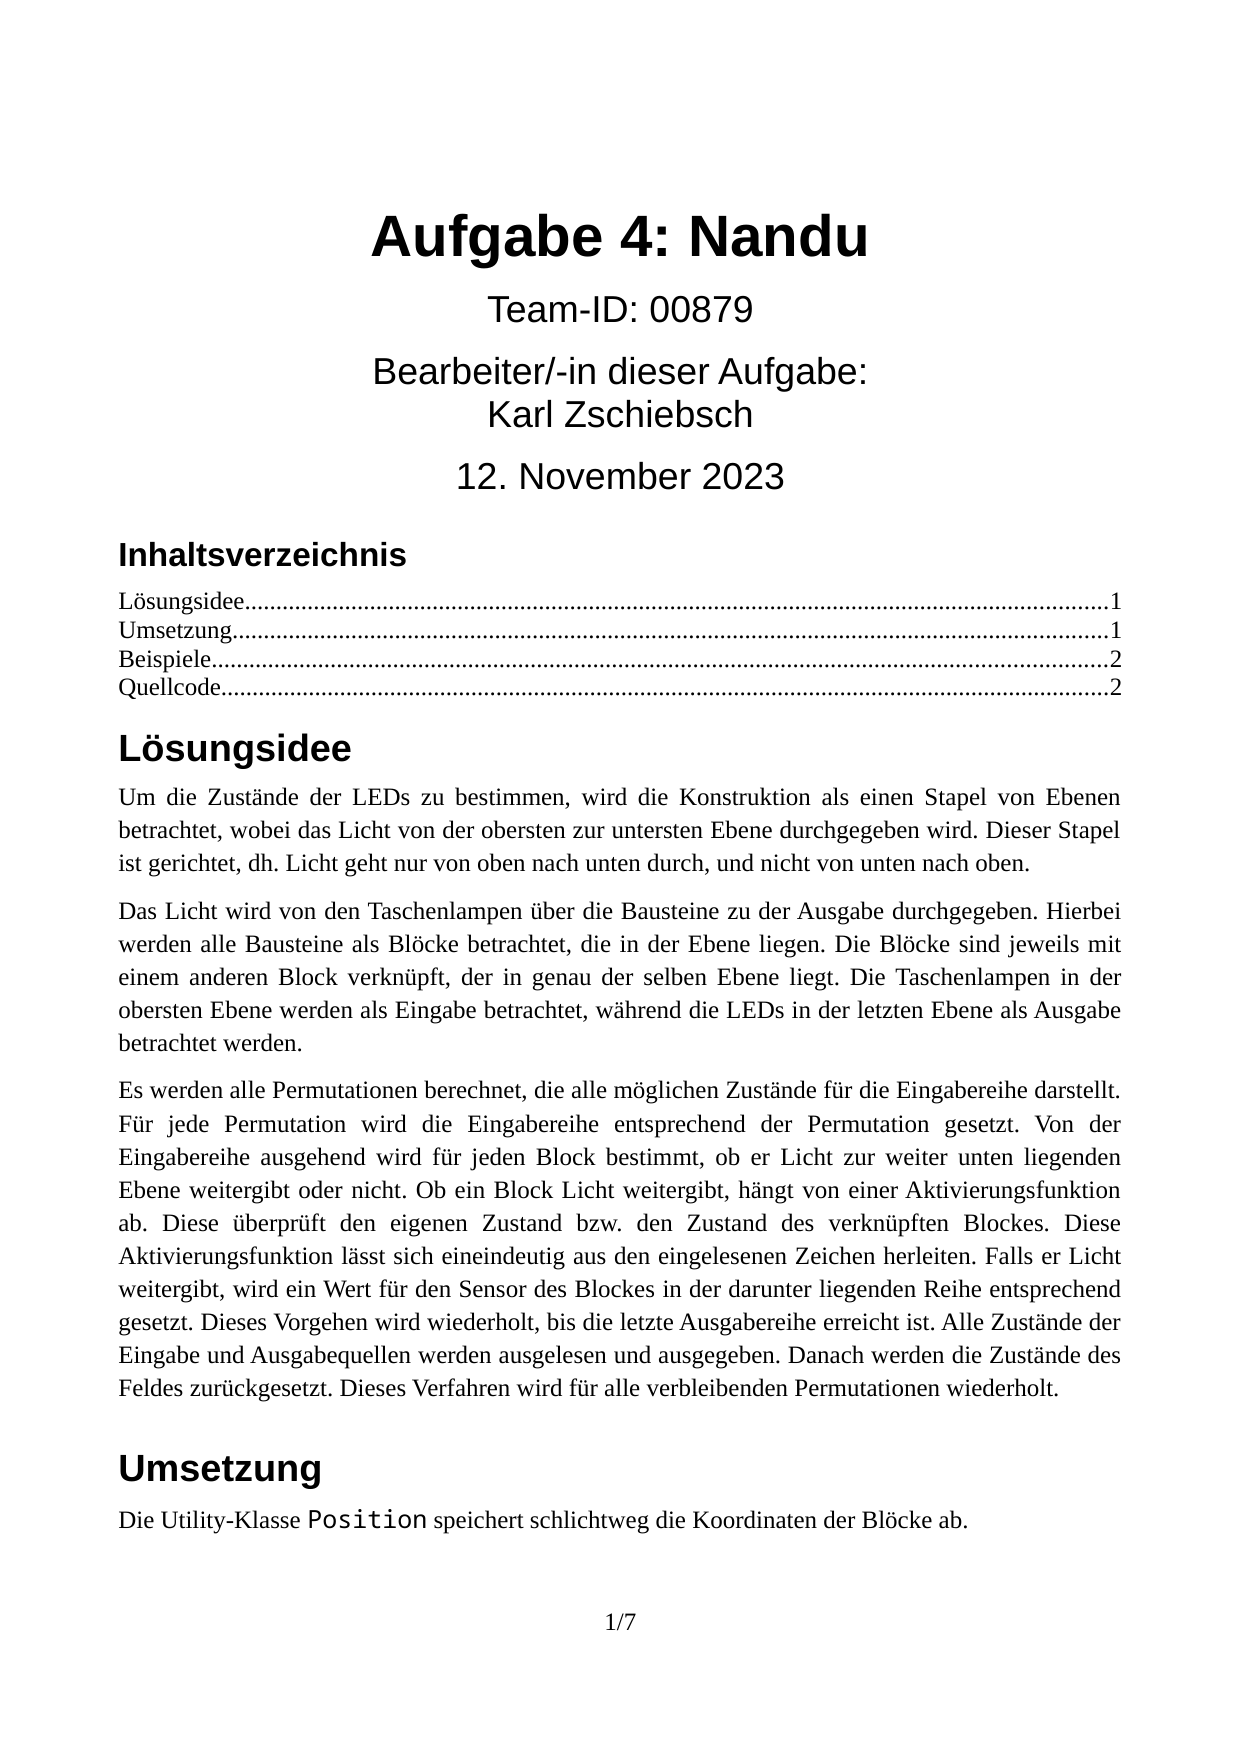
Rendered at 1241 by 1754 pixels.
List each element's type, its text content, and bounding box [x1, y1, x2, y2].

subtitle Lösungsidee [118, 726, 1122, 770]
text Es werden alle Permutationen berechnet, die alle möglichen Zustände für die Eingabereihe darstellt. Für jede Permutation wird die Eingabereihe entsprechend der Permutation gesetzt. Von der Eingabereihe ausgehend wird für jeden Block bestimmt, ob er Licht zur weiter unten liegenden Ebene weitergibt oder nicht. Ob ein Block Licht weitergibt, hängt von einer Aktivierungsfunktion ab. Diese überprüft den eigenen Zustand bzw. den Zustand des verknüpften Blockes. Diese Aktivierungsfunktion lässt sich eineindeutig aus den eingelesenen Zeichen herleiten. Falls er Licht weitergibt, wird ein Wert für den Sensor des Blockes in der darunter liegenden Reihe entsprechend gesetzt. Dieses Vorgehen wird wiederholt, bis die letzte Ausgabereihe erreicht ist. Alle Zustände der Eingabe und Ausgabequellen werden ausgelesen und ausgegeben. Danach werden die Zustände des Feldes zurückgesetzt. Dieses Verfahren wird für alle verbleibenden Permutationen wiederholt. [118, 1076, 1122, 1402]
title Aufgabe 4: Nandu [118, 202, 1122, 269]
text Beispiele 2 [118, 644, 1122, 672]
text Um die Zustände der LEDs zu bestimmen, wird die Konstruktion als einen Stapel von Ebenen betrachtet, wobei das Licht von der obersten zur untersten Ebene durchgegeben wird. Dieser Stapel ist gerichtet, dh. Licht geht nur von oben nach unten durch, und nicht von unten nach oben. [118, 782, 1122, 877]
text Umsetzung 1 [118, 615, 1122, 644]
text Quellcode 2 [118, 672, 1122, 701]
subtitle Bearbeiter/-in dieser Aufgabe: Karl Zschiebsch [118, 349, 1122, 436]
subtitle Inhaltsverzeichnis [118, 535, 1122, 574]
subtitle 12. November 2023 [118, 454, 1122, 498]
text Lösungsidee 1 [118, 586, 1122, 615]
subtitle Team-ID: 00879 [118, 288, 1122, 331]
subtitle Umsetzung [118, 1445, 1122, 1489]
text Die Utility-Klasse Position speichert schlichtweg die Koordinaten der Blöcke ab. [118, 1502, 1122, 1536]
text Das Licht wird von den Taschenlampen über die Bausteine zu der Ausgabe durchgegeben. Hierbei werden alle Bausteine als Blöcke betrachtet, die in der Ebene liegen. Die Blöcke sind jeweils mit einem anderen Block verknüpft, der in genau der selben Ebene liegt. Die Taschenlampen in der obersten Ebene werden als Eingabe betrachtet, während die LEDs in der letzten Ebene als Ausgabe betrachtet werden. [118, 896, 1122, 1057]
